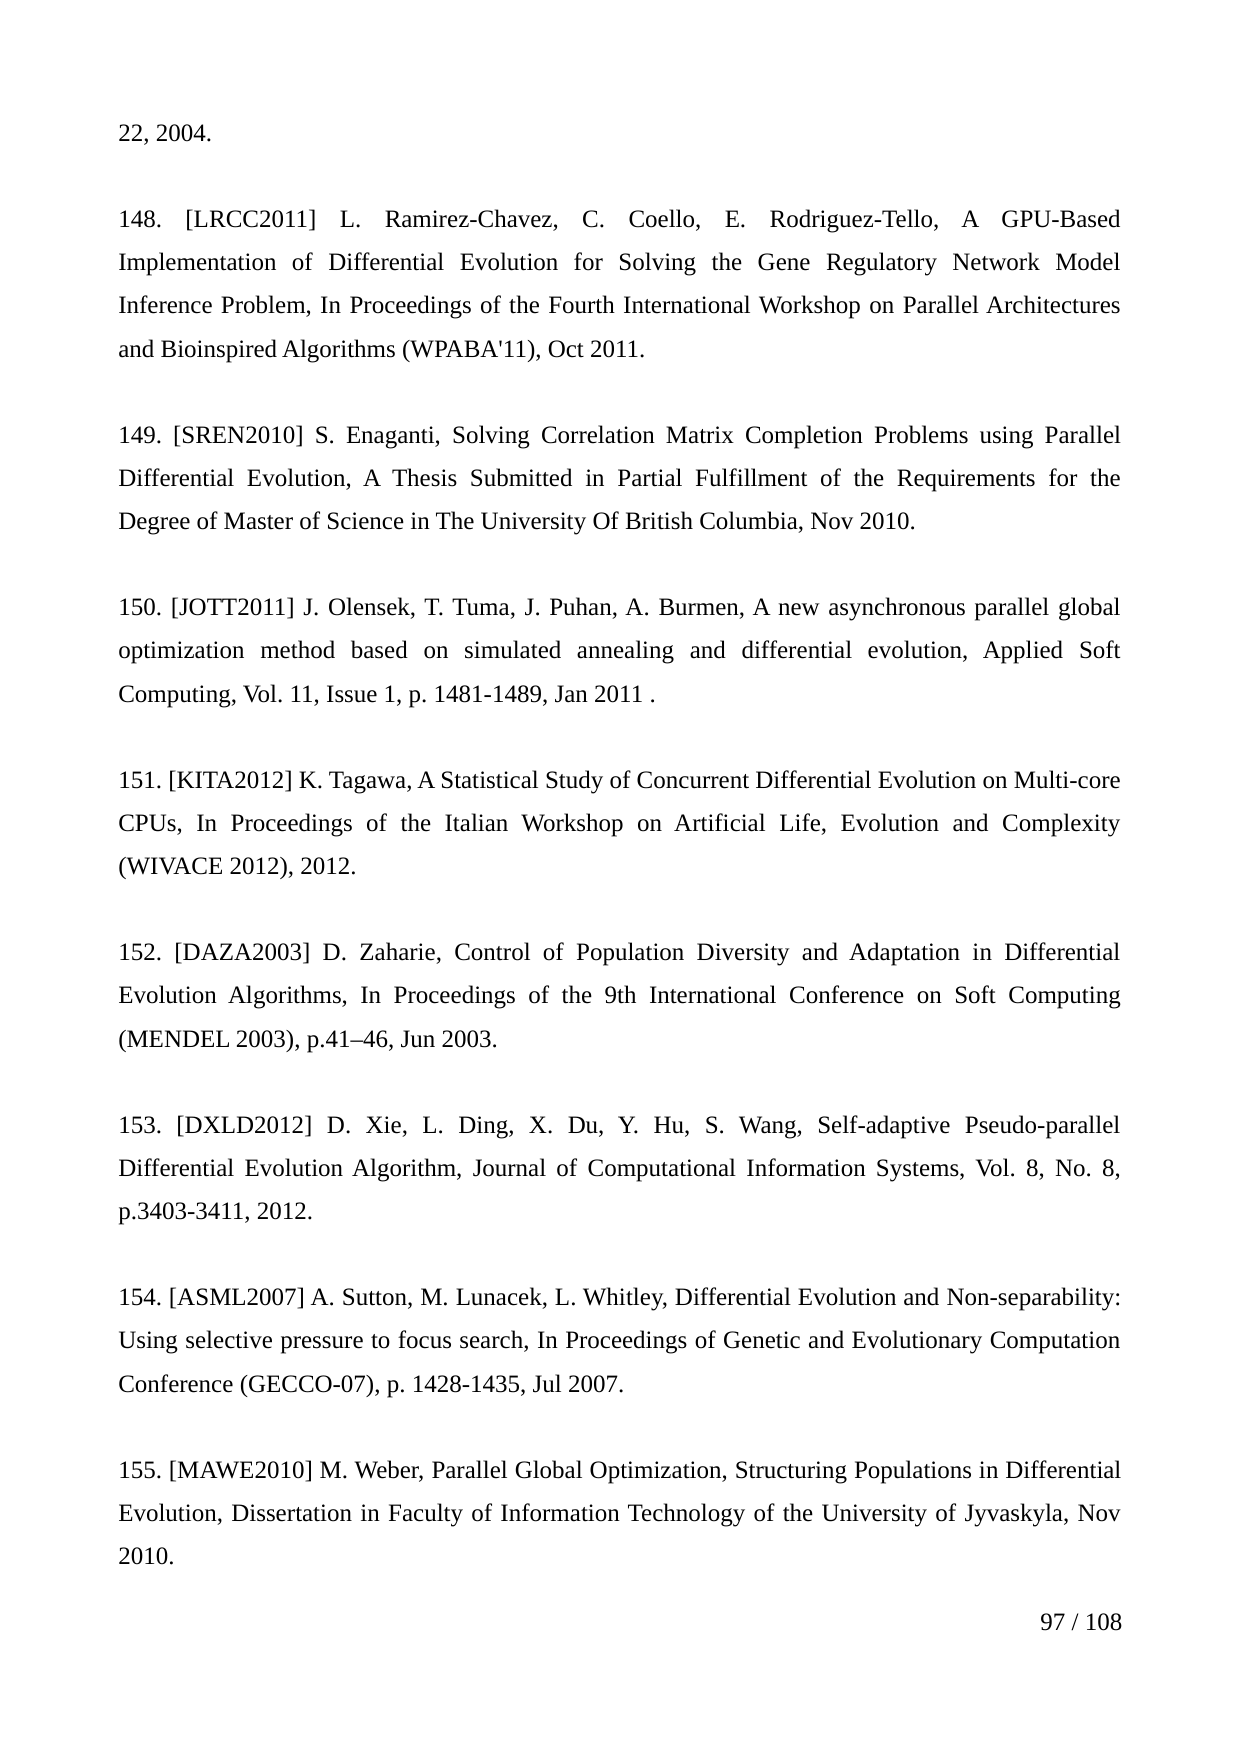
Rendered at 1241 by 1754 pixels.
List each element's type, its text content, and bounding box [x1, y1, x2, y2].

text 151. [KITA2012] K. Tagawa, A Statistical Study of Concurrent Differential Evolution on Multi-core CPUs, In Proceedings of the Italian Workshop on Artificial Life, Evolution and Complexity (WIVACE 2012), 2012. [118, 765, 1122, 880]
text 150. [JOTT2011] J. Olensek, T. Tuma, J. Puhan, A. Burmen, A new asynchronous parallel global optimization method based on simulated annealing and differential evolution, Applied Soft Computing, Vol. 11, Issue 1, p. 1481-1489, Jan 2011 . [118, 592, 1122, 707]
text 154. [ASML2007] A. Sutton, M. Lunacek, L. Whitley, Differential Evolution and Non-separability: Using selective pressure to focus search, In Proceedings of Genetic and Evolutionary Computation Conference (GECCO-07), p. 1428-1435, Jul 2007. [118, 1282, 1122, 1397]
text 148. [LRCC2011] L. Ramirez-Chavez, C. Coello, E. Rodriguez-Tello, A GPU-Based Implementation of Differential Evolution for Solving the Gene Regulatory Network Model Inference Problem, In Proceedings of the Fourth International Workshop on Parallel Architectures and Bioinspired Algorithms (WPABA'11), Oct 2011. [118, 204, 1122, 362]
text 155. [MAWE2010] M. Weber, Parallel Global Optimization, Structuring Populations in Differential Evolution, Dissertation in Faculty of Information Technology of the University of Jyvaskyla, Nov 2010. [118, 1455, 1122, 1570]
text 22, 2004. [118, 118, 1122, 147]
text 149. [SREN2010] S. Enaganti, Solving Correlation Matrix Completion Problems using Parallel Differential Evolution, A Thesis Submitted in Partial Fulfillment of the Requirements for the Degree of Master of Science in The University Of British Columbia, Nov 2010. [118, 420, 1122, 535]
text 152. [DAZA2003] D. Zaharie, Control of Population Diversity and Adaptation in Differential Evolution Algorithms, In Proceedings of the 9th International Conference on Soft Computing (MENDEL 2003), p.41–46, Jun 2003. [118, 937, 1122, 1052]
text 153. [DXLD2012] D. Xie, L. Ding, X. Du, Y. Hu, S. Wang, Self-adaptive Pseudo-parallel Differential Evolution Algorithm, Journal of Computational Information Systems, Vol. 8, No. 8, p.3403-3411, 2012. [118, 1110, 1122, 1225]
